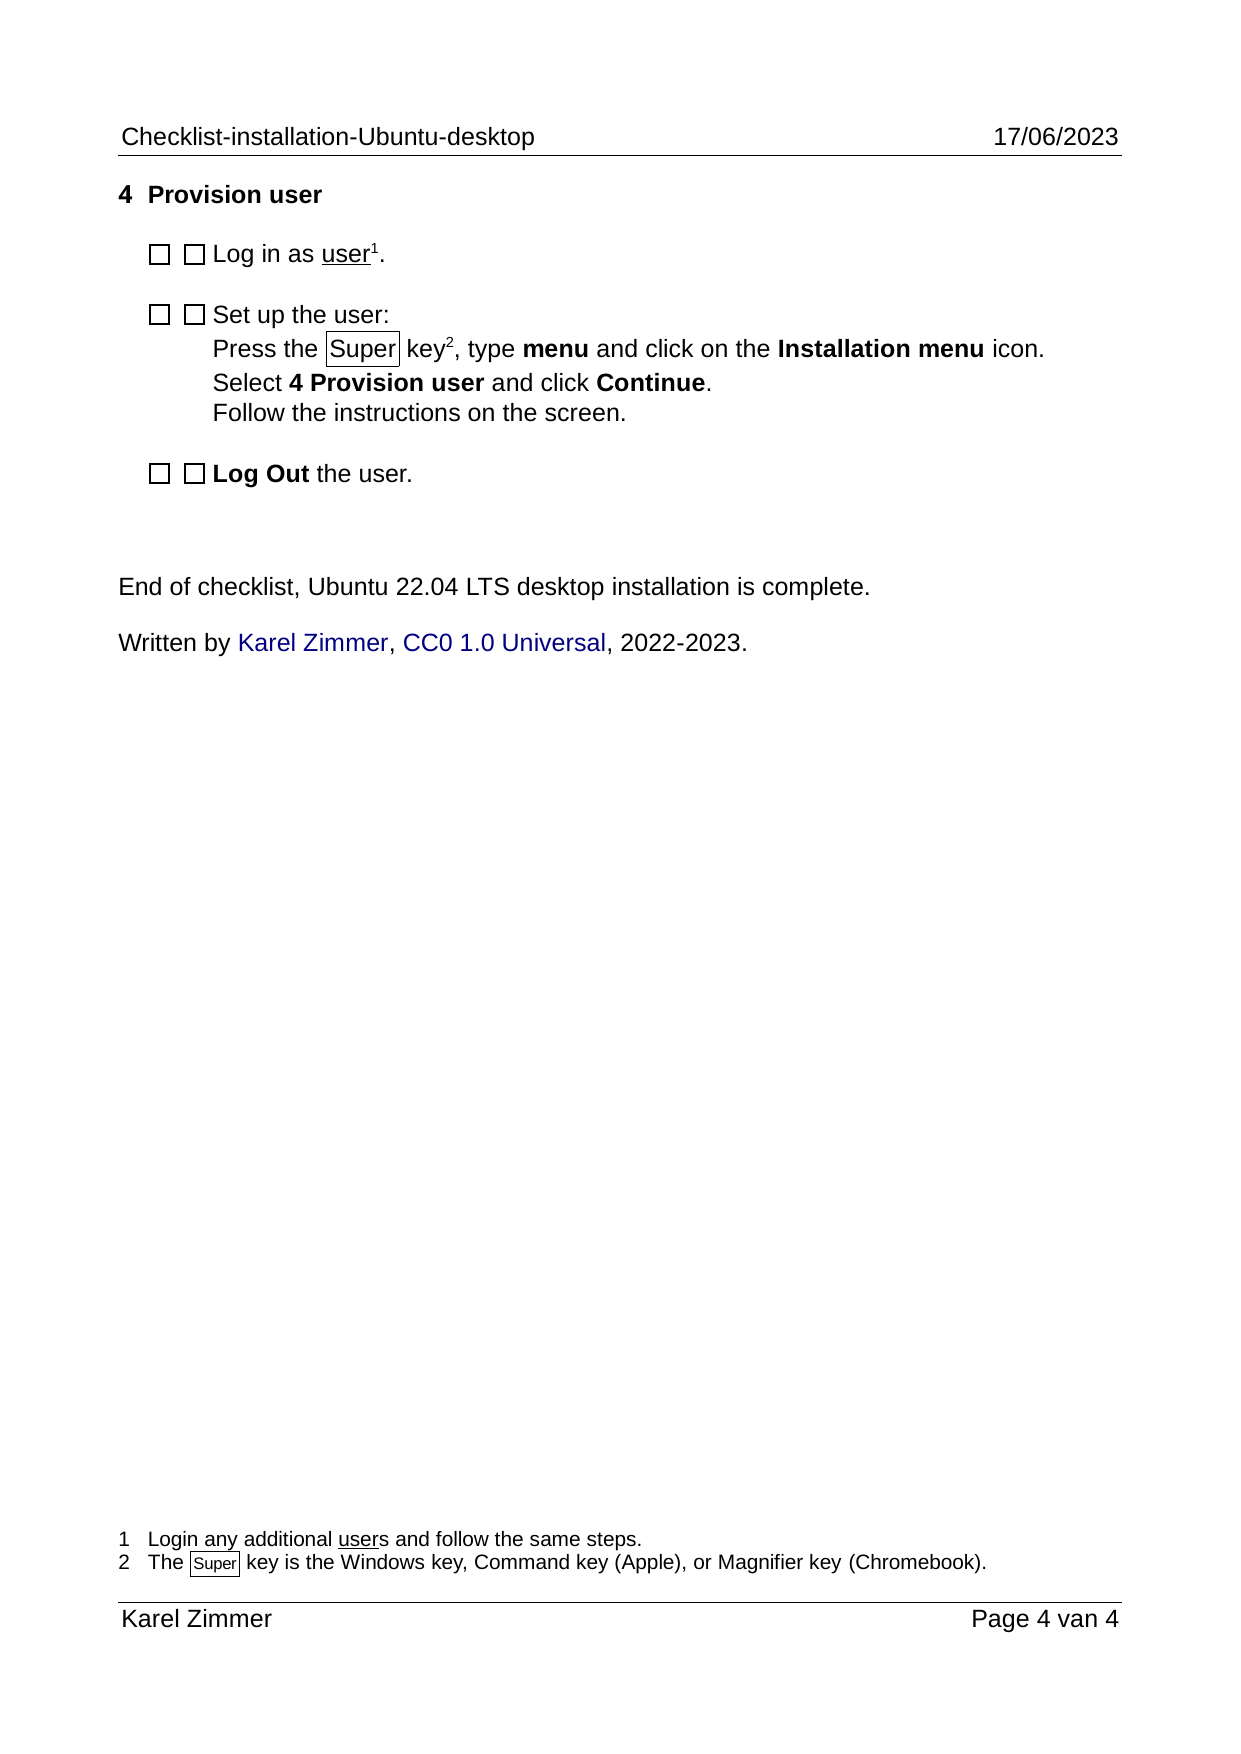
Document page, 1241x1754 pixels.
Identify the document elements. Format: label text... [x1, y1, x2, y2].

list Provision user [118, 177, 1122, 211]
table_cell [176, 269, 211, 300]
table_cell [141, 330, 176, 367]
table_header Log in as USER. [211, 239, 1122, 269]
table_cell [176, 428, 211, 458]
table_cell Follow the instructions on the screen. [211, 398, 1122, 428]
table_cell [176, 330, 211, 367]
table_cell [211, 428, 1122, 458]
table_header [176, 239, 211, 269]
table_cell [176, 398, 211, 428]
table_cell [141, 458, 176, 489]
table_cell Log Out the user. [211, 458, 1122, 489]
table_cell [141, 269, 176, 300]
table_cell [141, 398, 176, 428]
table_header [141, 239, 176, 269]
table_cell [141, 368, 176, 398]
table_cell [141, 428, 176, 458]
table_cell [176, 368, 211, 398]
table_cell Set up the user: [211, 300, 1122, 330]
table_cell Select 4 Provision user and click Continue. [211, 368, 1122, 398]
table_cell [211, 269, 1122, 300]
table_cell [176, 300, 211, 330]
text End of checklist, Ubuntu 22.04 LTS desktop installation is complete. [118, 573, 1122, 601]
text Written by Karel Zimmer, CC0 1.0 Universal, 2022-2023. [118, 629, 1122, 657]
table_cell [141, 300, 176, 330]
table_cell [176, 458, 211, 489]
table_cell Press the Super key, type menu and click on the Installation menu icon. [211, 330, 1122, 367]
